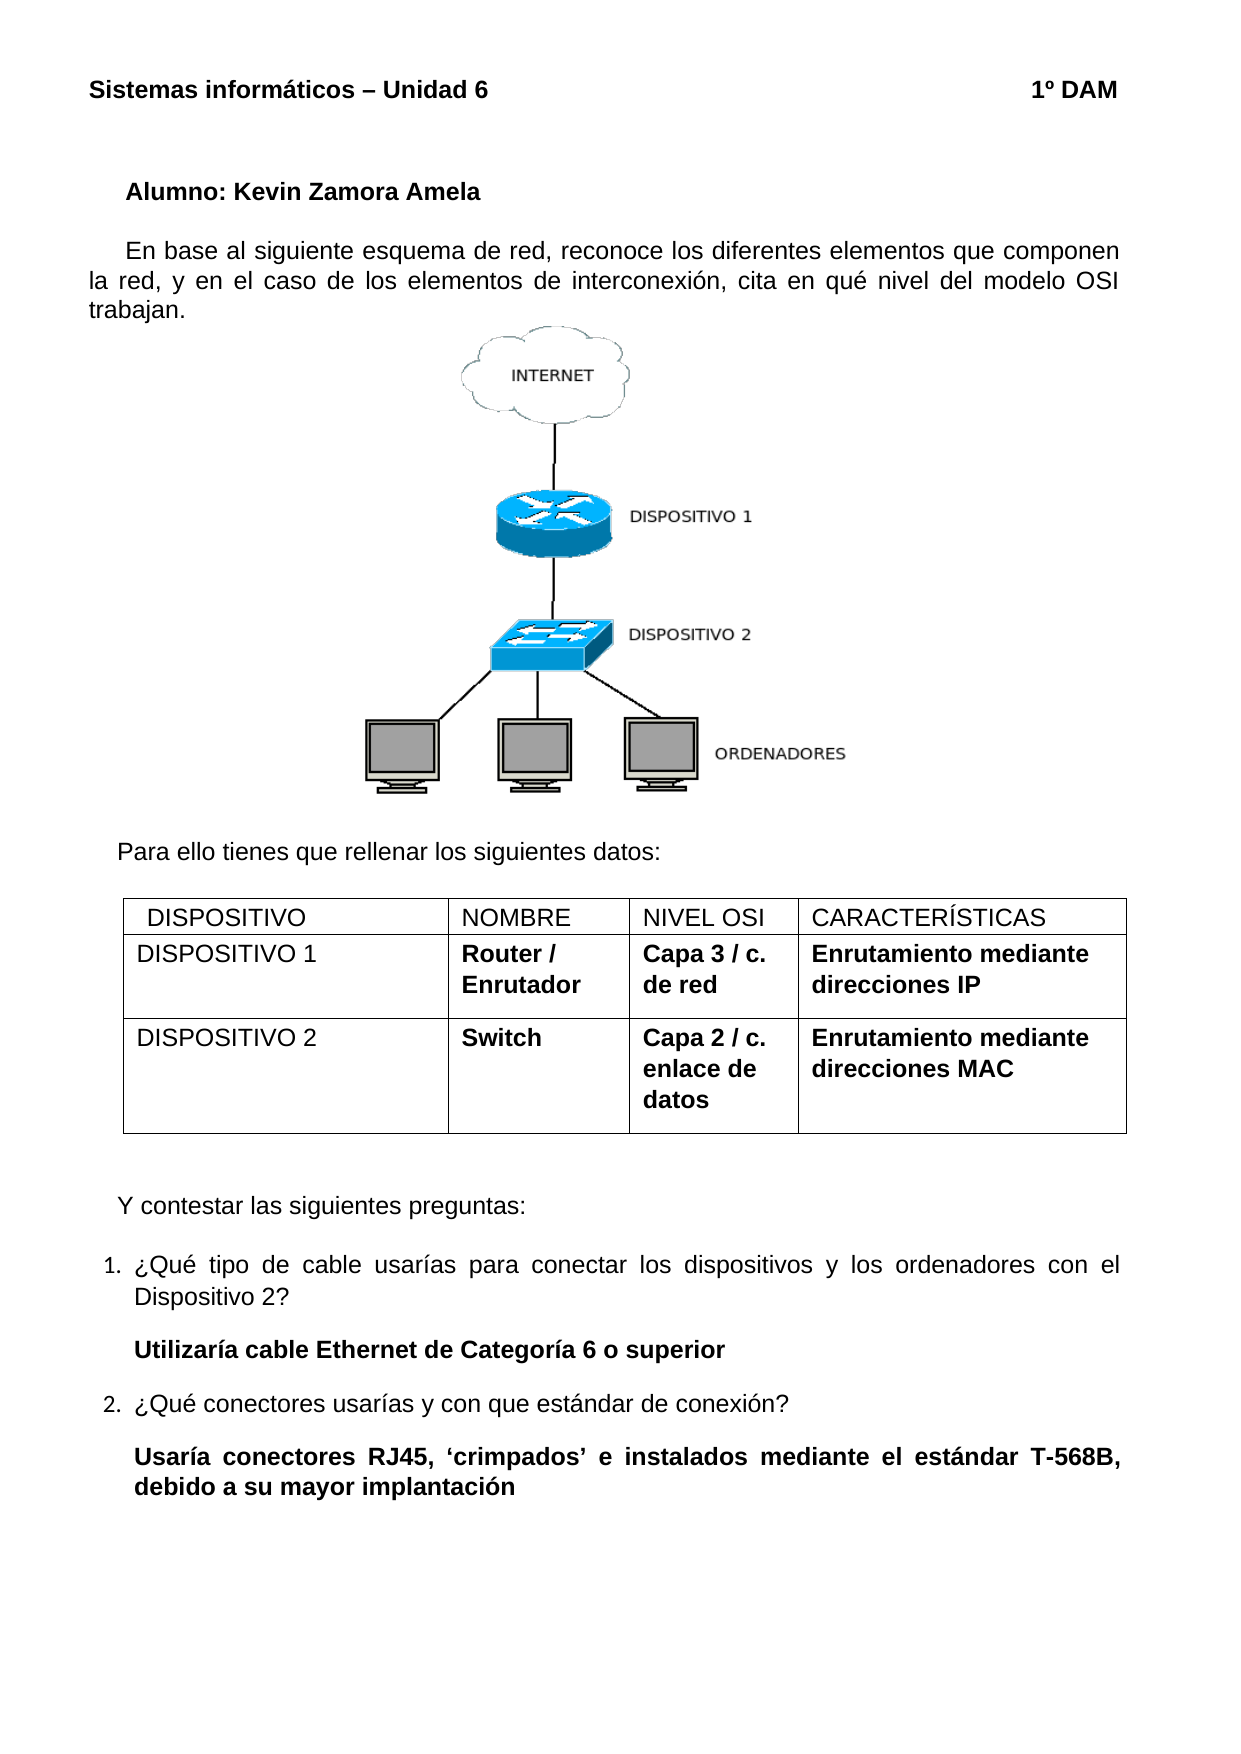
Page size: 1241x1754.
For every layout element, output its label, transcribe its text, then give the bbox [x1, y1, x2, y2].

table_cell DISPOSITIVO 1 [124, 935, 448, 1018]
list Utilizaría cable Ethernet de Categoría 6 o superior [103, 1335, 1122, 1364]
text Y contestar las siguientes preguntas: [117, 1191, 1122, 1220]
list ¿Qué tipo de cable usarías para conectar los dispositivos y los ordenadores con el Dispositivo 2? [103, 1249, 1122, 1311]
picture [363, 325, 848, 795]
table_cell Capa 2 / c. enlace de datos [630, 1019, 798, 1132]
list Usaría conectores RJ45, ‘crimpados’ e instalados mediante el estándar T-568B, debido a su mayor implantación [103, 1442, 1122, 1501]
list ¿Qué conectores usarías y con que estándar de conexión? [103, 1388, 1122, 1419]
table_cell Enrutamiento mediante direcciones MAC [799, 1019, 1126, 1132]
table_header NIVEL OSI [630, 899, 798, 934]
table_header DISPOSITIVO [124, 899, 448, 934]
text Alumno: Kevin Zamora Amela [88, 177, 1122, 206]
table_header CARACTERÍSTICAS [799, 899, 1126, 934]
table_cell Router / Enrutador [449, 935, 629, 1018]
table_cell Enrutamiento mediante direcciones IP [799, 935, 1126, 1018]
table_cell DISPOSITIVO 2 [124, 1019, 448, 1132]
table_cell Capa 3 / c. de red [630, 935, 798, 1018]
text Para ello tienes que rellenar los siguientes datos: [117, 837, 1122, 866]
table_header NOMBRE [449, 899, 629, 934]
table_cell Switch [449, 1019, 629, 1132]
text En base al siguiente esquema de red, reconoce los diferentes elementos que componen la red, y en el caso de los elementos de interconexión, cita en qué nivel del modelo OSI trabajan. [88, 236, 1122, 324]
